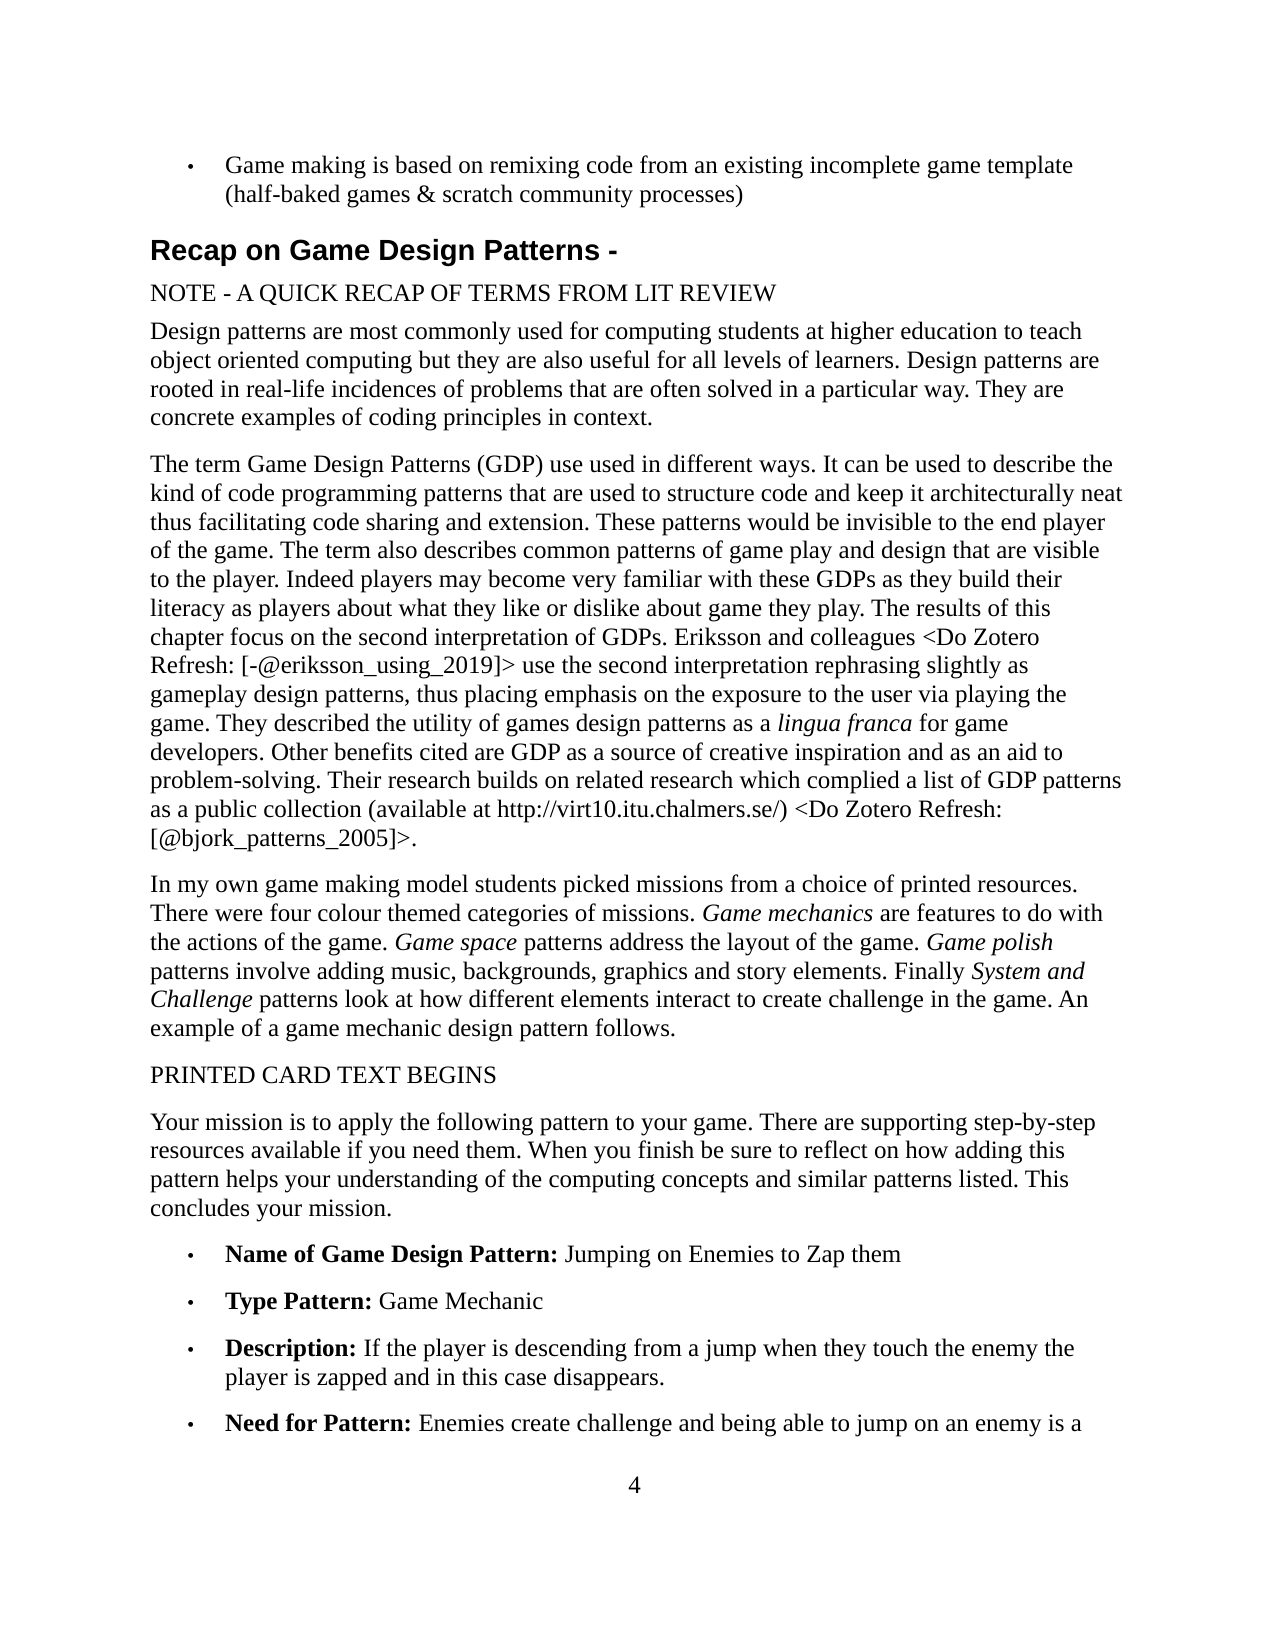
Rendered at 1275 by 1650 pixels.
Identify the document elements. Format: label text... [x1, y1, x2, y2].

text Design patterns are most commonly used for computing students at higher education to teach object oriented computing but they are also useful for all levels of learners. Design patterns are rooted in real-life incidences of problems that are often solved in a particular way. They are concrete examples of coding principles in context. [150, 316, 1125, 431]
list Game making is based on remixing code from an existing incomplete game template (half-baked games & scratch community processes) [187, 150, 1125, 207]
list Name of Game Design Pattern: Jumping on Enemies to Zap them [187, 1239, 1125, 1268]
text Your mission is to apply the following pattern to your game. There are supporting step-by-step resources available if you need them. When you finish be sure to reflect on how adding this pattern helps your understanding of the computing concepts and similar patterns listed. This concludes your mission. [150, 1107, 1125, 1222]
text PRINTED CARD TEXT BEGINS [150, 1060, 1125, 1089]
text NOTE - A QUICK RECAP OF TERMS FROM LIT REVIEW [150, 278, 1125, 307]
text The term Game Design Patterns (GDP) use used in different ways. It can be used to describe the kind of code programming patterns that are used to structure code and keep it architecturally neat thus facilitating code sharing and extension. These patterns would be invisible to the end player of the game. The term also describes common patterns of game play and design that are visible to the player. Indeed players may become very familiar with these GDPs as they build their literacy as players about what they like or dislike about game they play. The results of this chapter focus on the second interpretation of GDPs. Eriksson and colleagues <Do Zotero Refresh: [-@eriksson_using_2019]> use the second interpretation rephrasing slightly as gameplay design patterns, thus placing emphasis on the exposure to the user via playing the game. They described the utility of games design patterns as a lingua franca for game developers. Other benefits cited are GDP as a source of creative inspiration and as an aid to problem-solving. Their research builds on related research which complied a list of GDP patterns as a public collection (available at http://virt10.itu.chalmers.se/) <Do Zotero Refresh: [@bjork_patterns_2005]>. [150, 449, 1125, 852]
subtitle Recap on Game Design Patterns - [150, 232, 1125, 266]
list Type Pattern: Game Mechanic [187, 1286, 1125, 1315]
list Description: If the player is descending from a jump when they touch the enemy the player is zapped and in this case disappears. [187, 1333, 1125, 1390]
list Need for Pattern: Enemies create challenge and being able to jump on an enemy is a [187, 1408, 1125, 1437]
text In my own game making model students picked missions from a choice of printed resources. There were four colour themed categories of missions. Game mechanics are features to do with the actions of the game. Game space patterns address the layout of the game. Game polish patterns involve adding music, backgrounds, graphics and story elements. Finally System and Challenge patterns look at how different elements interact to create challenge in the game. An example of a game mechanic design pattern follows. [150, 869, 1125, 1042]
